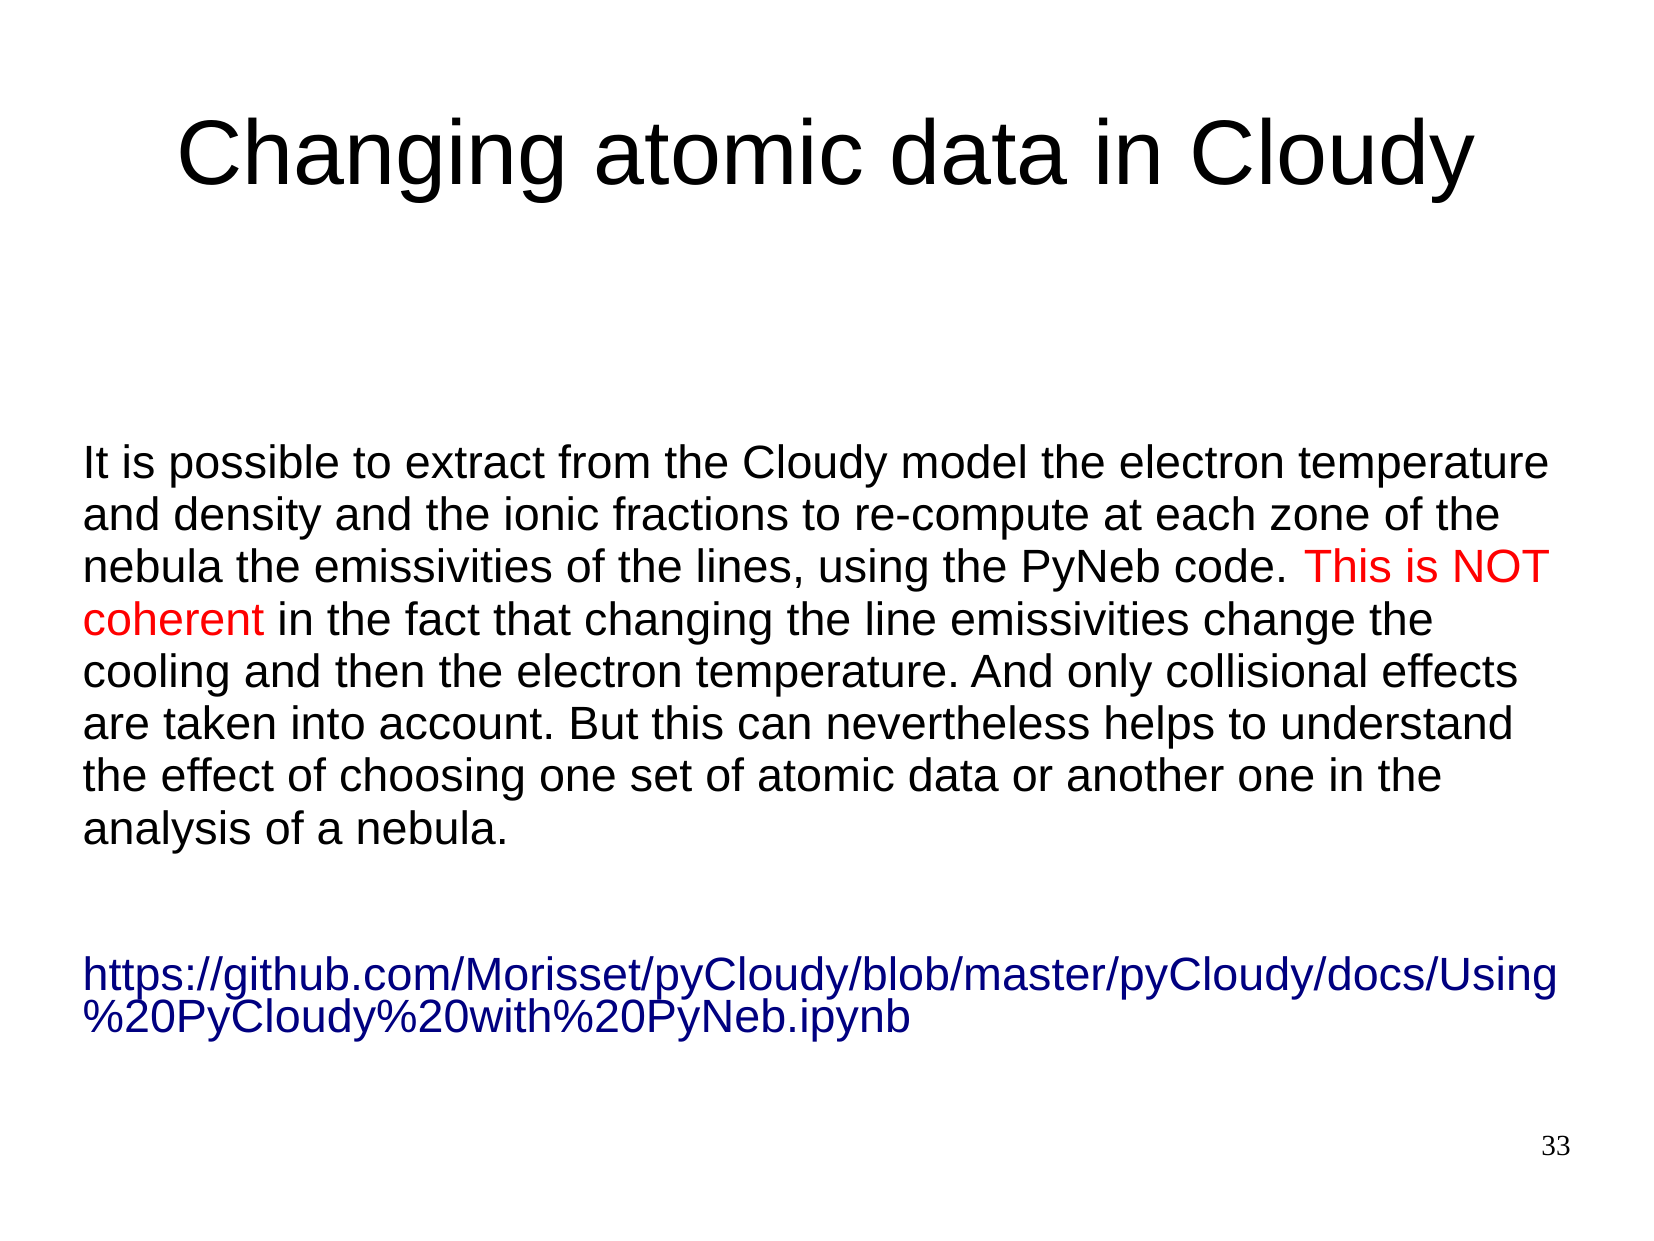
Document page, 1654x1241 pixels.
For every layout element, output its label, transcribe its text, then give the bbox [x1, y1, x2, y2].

list It is possible to extract from the Cloudy model the electron temperature and density and the ionic fractions to re-compute at each zone of the nebula the emissivities of the lines, using the PyNeb code. This is NOT coherent in the fact that changing the line emissivities change the cooling and then the electron temperature. And only collisional effects are taken into account. But this can nevertheless helps to understand the effect of choosing one set of atomic data or another one in the analysis of a nebula. https://github.com/Morisset/pyCloudy/blob/master/pyCloudy/docs/Using%20PyCloudy%20with%20PyNeb.ipynb [82, 290, 1571, 1010]
title Changing atomic data in Cloudy [82, 49, 1571, 257]
